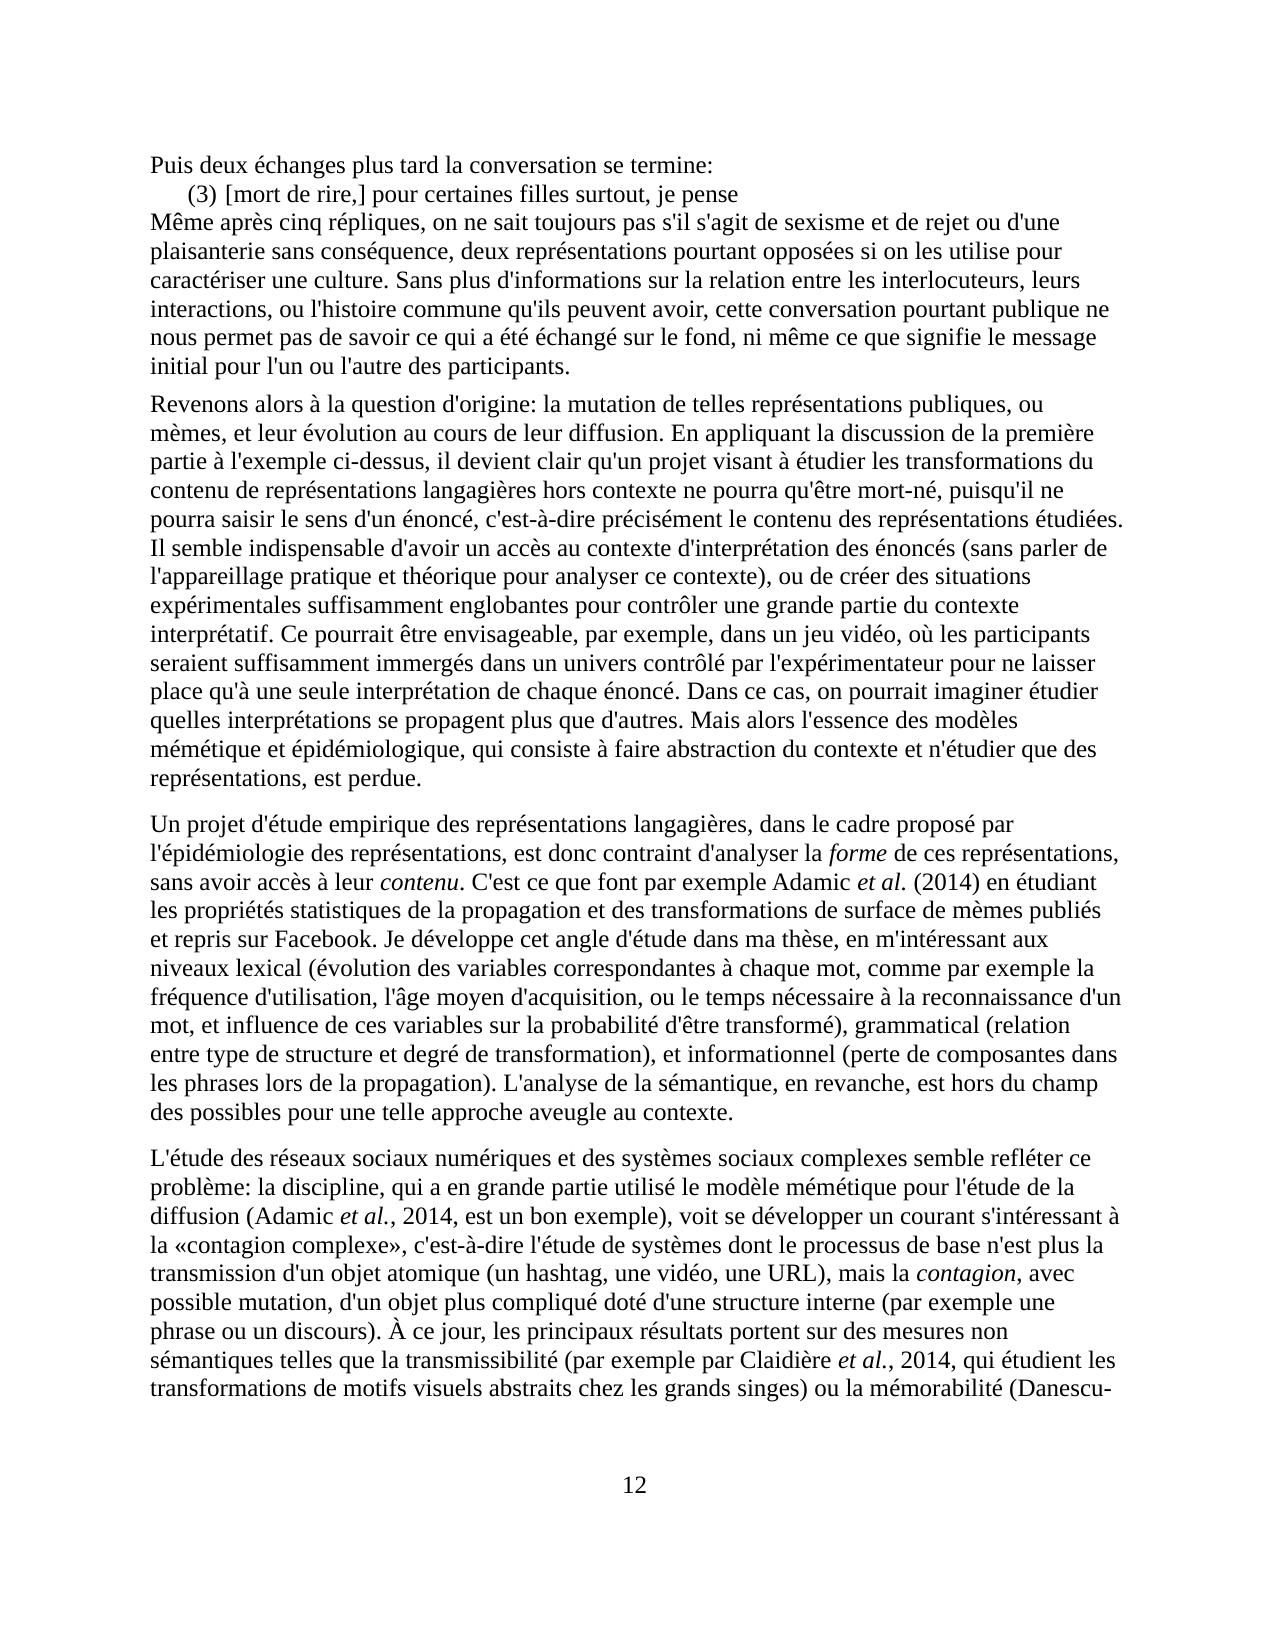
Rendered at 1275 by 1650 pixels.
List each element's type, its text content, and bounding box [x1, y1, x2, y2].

text Un projet d'étude empirique des représentations langagières, dans le cadre proposé par l'épidémiologie des représentations, est donc contraint d'analyser la forme de ces représentations, sans avoir accès à leur contenu. C'est ce que font par exemple Adamic et al. (2014) en étudiant les propriétés statistiques de la propagation et des transformations de surface de mèmes publiés et repris sur Facebook. Je développe cet angle d'étude dans ma thèse, en m'intéressant aux niveaux lexical (évolution des variables correspondantes à chaque mot, comme par exemple la fréquence d'utilisation, l'âge moyen d'acquisition, ou le temps nécessaire à la reconnaissance d'un mot, et influence de ces variables sur la probabilité d'être transformé), grammatical (relation entre type de structure et degré de transformation), et informationnel (perte de composantes dans les phrases lors de la propagation). L'analyse de la sémantique, en revanche, est hors du champ des possibles pour une telle approche aveugle au contexte. [150, 809, 1125, 1126]
text Revenons alors à la question d'origine: la mutation de telles représentations publiques, ou mèmes, et leur évolution au cours de leur diffusion. En appliquant la discussion de la première partie à l'exemple ci-dessus, il devient clair qu'un projet visant à étudier les transformations du contenu de représentations langagières hors contexte ne pourra qu'être mort-né, puisqu'il ne pourra saisir le sens d'un énoncé, c'est-à-dire précisément le contenu des représentations étudiées. Il semble indispensable d'avoir un accès au contexte d'interprétation des énoncés (sans parler de l'appareillage pratique et théorique pour analyser ce contexte), ou de créer des situations expérimentales suffisamment englobantes pour contrôler une grande partie du contexte interprétatif. Ce pourrait être envisageable, par exemple, dans un jeu vidéo, où les participants seraient suffisamment immergés dans un univers contrôlé par l'expérimentateur pour ne laisser place qu'à une seule interprétation de chaque énoncé. Dans ce cas, on pourrait imaginer étudier quelles interprétations se propagent plus que d'autres. Mais alors l'essence des modèles mémétique et épidémiologique, qui consiste à faire abstraction du contexte et n'étudier que des représentations, est perdue. [150, 389, 1125, 791]
text Puis deux échanges plus tard la conversation se termine: [150, 150, 1125, 179]
list [mort de rire,] pour certaines filles surtout, je pense [187, 179, 1125, 207]
text Même après cinq répliques, on ne sait toujours pas s'il s'agit de sexisme et de rejet ou d'une plaisanterie sans conséquence, deux représentations pourtant opposées si on les utilise pour caractériser une culture. Sans plus d'informations sur la relation entre les interlocuteurs, leurs interactions, ou l'histoire commune qu'ils peuvent avoir, cette conversation pourtant publique ne nous permet pas de savoir ce qui a été échangé sur le fond, ni même ce que signifie le message initial pour l'un ou l'autre des participants. [150, 207, 1125, 380]
text L'étude des réseaux sociaux numériques et des systèmes sociaux complexes semble refléter ce problème: la discipline, qui a en grande partie utilisé le modèle mémétique pour l'étude de la diffusion (Adamic et al., 2014, est un bon exemple), voit se développer un courant s'intéressant à la «contagion complexe», c'est-à-dire l'étude de systèmes dont le processus de base n'est plus la transmission d'un objet atomique (un hashtag, une vidéo, une URL), mais la contagion, avec possible mutation, d'un objet plus compliqué doté d'une structure interne (par exemple une phrase ou un discours). À ce jour, les principaux résultats portent sur des mesures non sémantiques telles que la transmissibilité (par exemple par Claidière et al., 2014, qui étudient les transformations de motifs visuels abstraits chez les grands singes) ou la mémorabilité (Danescu- [150, 1143, 1125, 1402]
